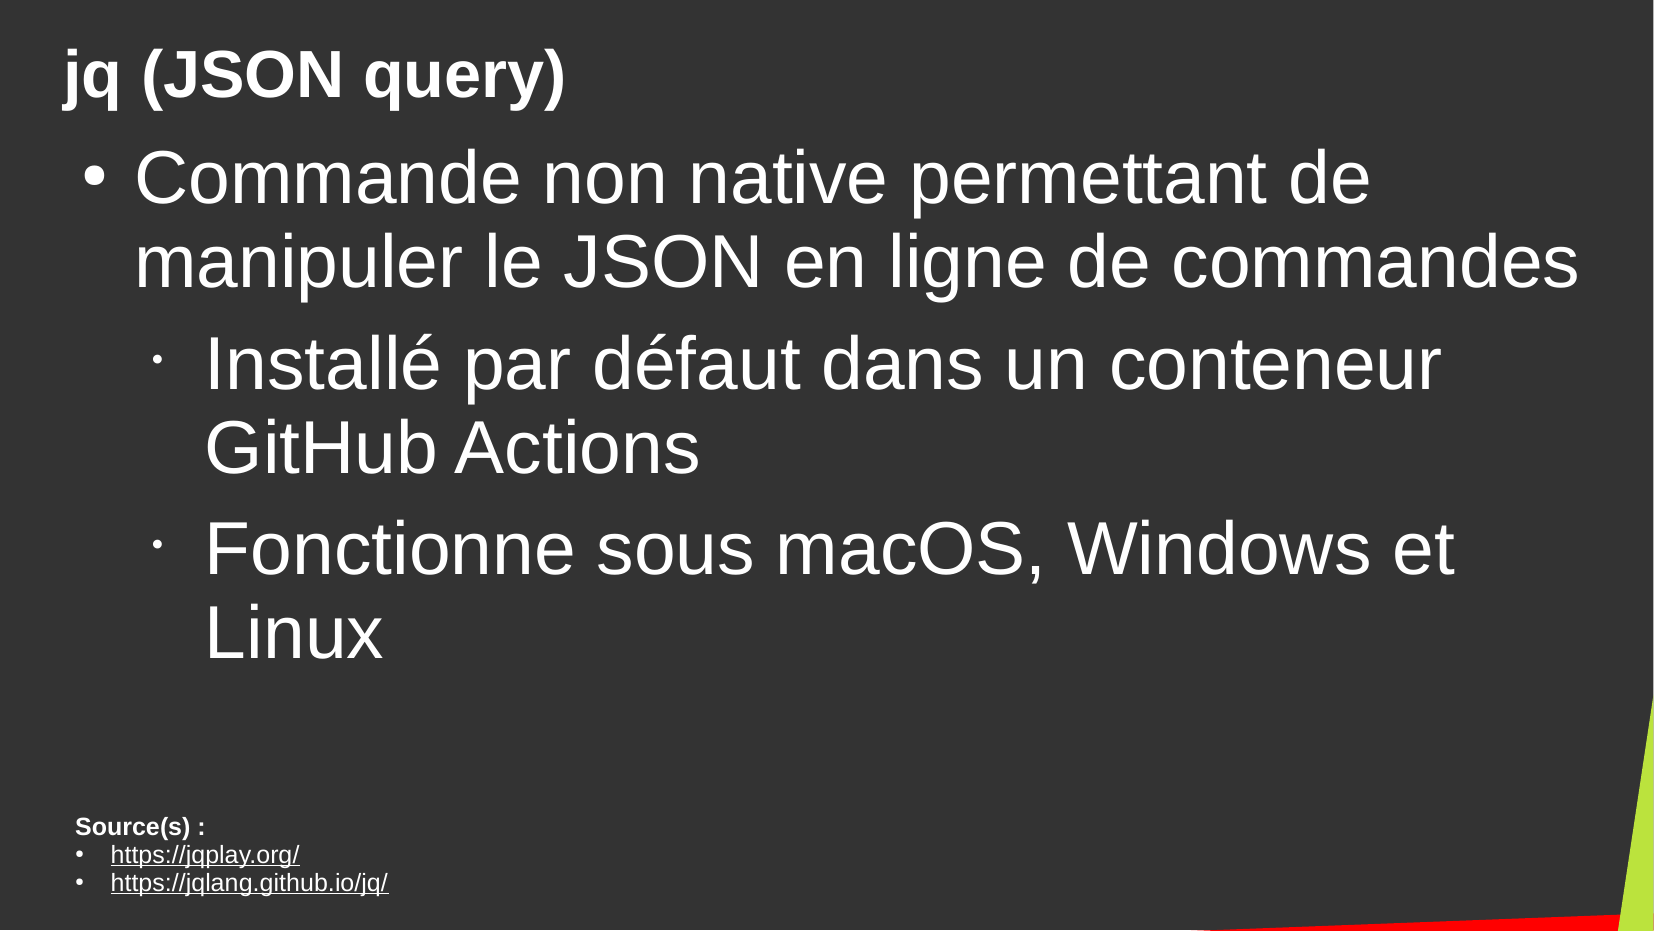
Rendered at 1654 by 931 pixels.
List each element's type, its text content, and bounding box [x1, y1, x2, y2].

text_box [1190, 691, 1654, 931]
list Commande non native permettant de manipuler le JSON en ligne de commandes Installé par défaut dans un conteneur GitHub Actions Fonctionne sous macOS, Windows et Linux [63, 135, 1630, 756]
title jq (JSON query) [63, 37, 1576, 119]
text_box Source(s) : https://jqplay.org/ https://jqlang.github.io/jq/ [60, 795, 1595, 905]
